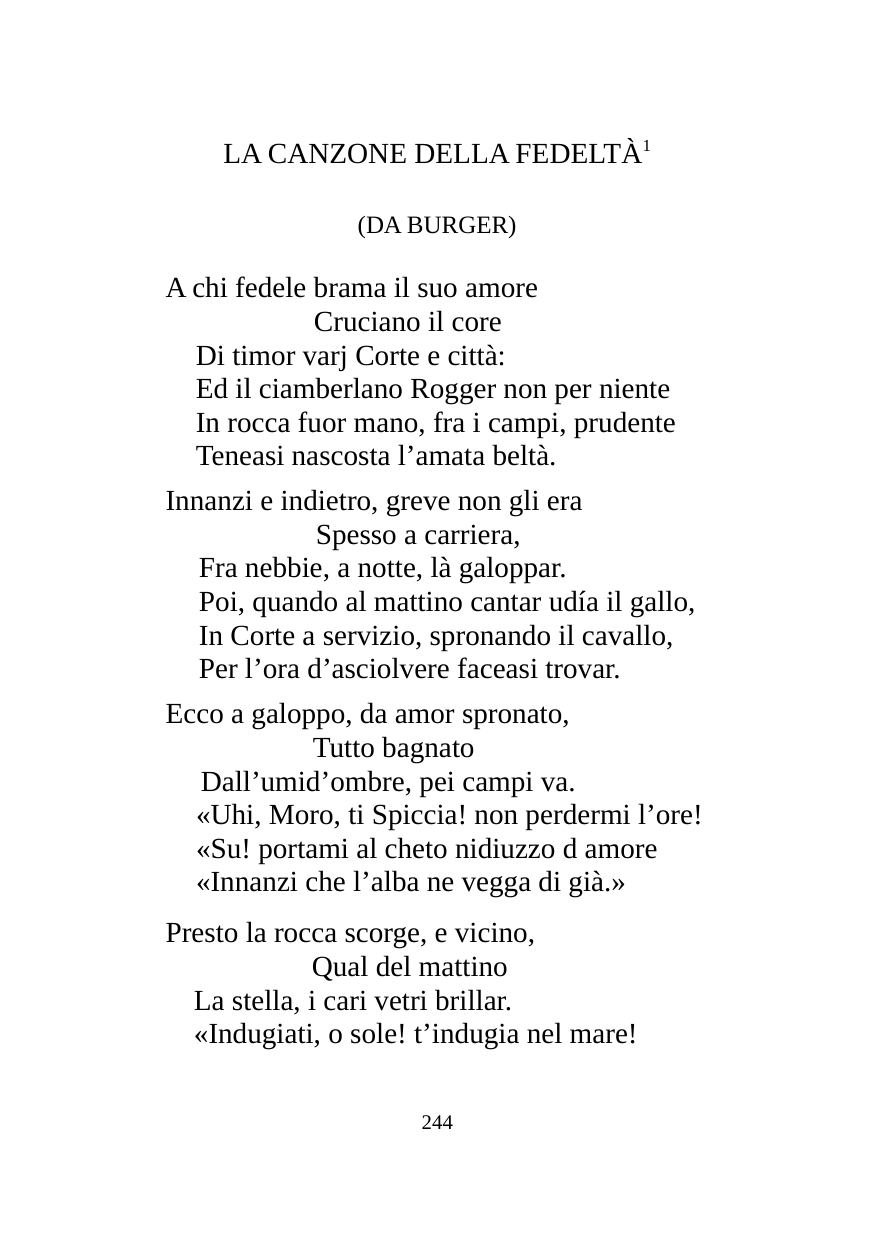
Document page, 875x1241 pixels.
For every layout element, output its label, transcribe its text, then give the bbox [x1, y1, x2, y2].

text Ecco a galoppo, da amor spronato, [165, 697, 768, 730]
subtitle LA CANZONE DELLA FEDELTÀ [106, 136, 768, 169]
text (DA BURGER) [106, 210, 768, 238]
text «Innanzi che l’alba ne vegga di già.» [196, 864, 768, 898]
text Poi, quando al mattino cantar udía il gallo, [199, 584, 768, 618]
text In rocca fuor mano, fra i campi, prudente [196, 405, 768, 438]
text Dall’umid’ombre, pei campi va. [201, 764, 768, 797]
text Cruciano il core [314, 304, 768, 338]
text Di timor varj Corte e città: [196, 338, 768, 371]
text Presto la rocca scorge, e vicino, [165, 916, 768, 949]
text In Corte a servizio, spronando il cavallo, [199, 618, 768, 651]
text Innanzi e indietro, greve non gli era [165, 483, 768, 517]
text Tutto bagnato [313, 730, 768, 764]
text Ed il ciamberlano Rogger non per niente [196, 371, 768, 405]
text Qual del mattino [312, 949, 768, 983]
text La stella, i cari vetri brillar. [194, 983, 768, 1016]
text «Uhi, Moro, ti Spiccia! non perdermi l’ore! [196, 797, 768, 831]
text «Indugiati, o sole! t’indugia nel mare! [194, 1016, 768, 1050]
text «Su! portami al cheto nidiuzzo d amore [196, 831, 768, 864]
text Per l’ora d’asciolvere faceasi trovar. [199, 651, 768, 685]
text Teneasi nascosta l’amata beltà. [196, 438, 768, 472]
text Fra nebbie, a notte, là galoppar. [199, 551, 768, 584]
text A chi fedele brama il suo amore [165, 271, 768, 304]
text Spesso a carriera, [316, 517, 768, 551]
